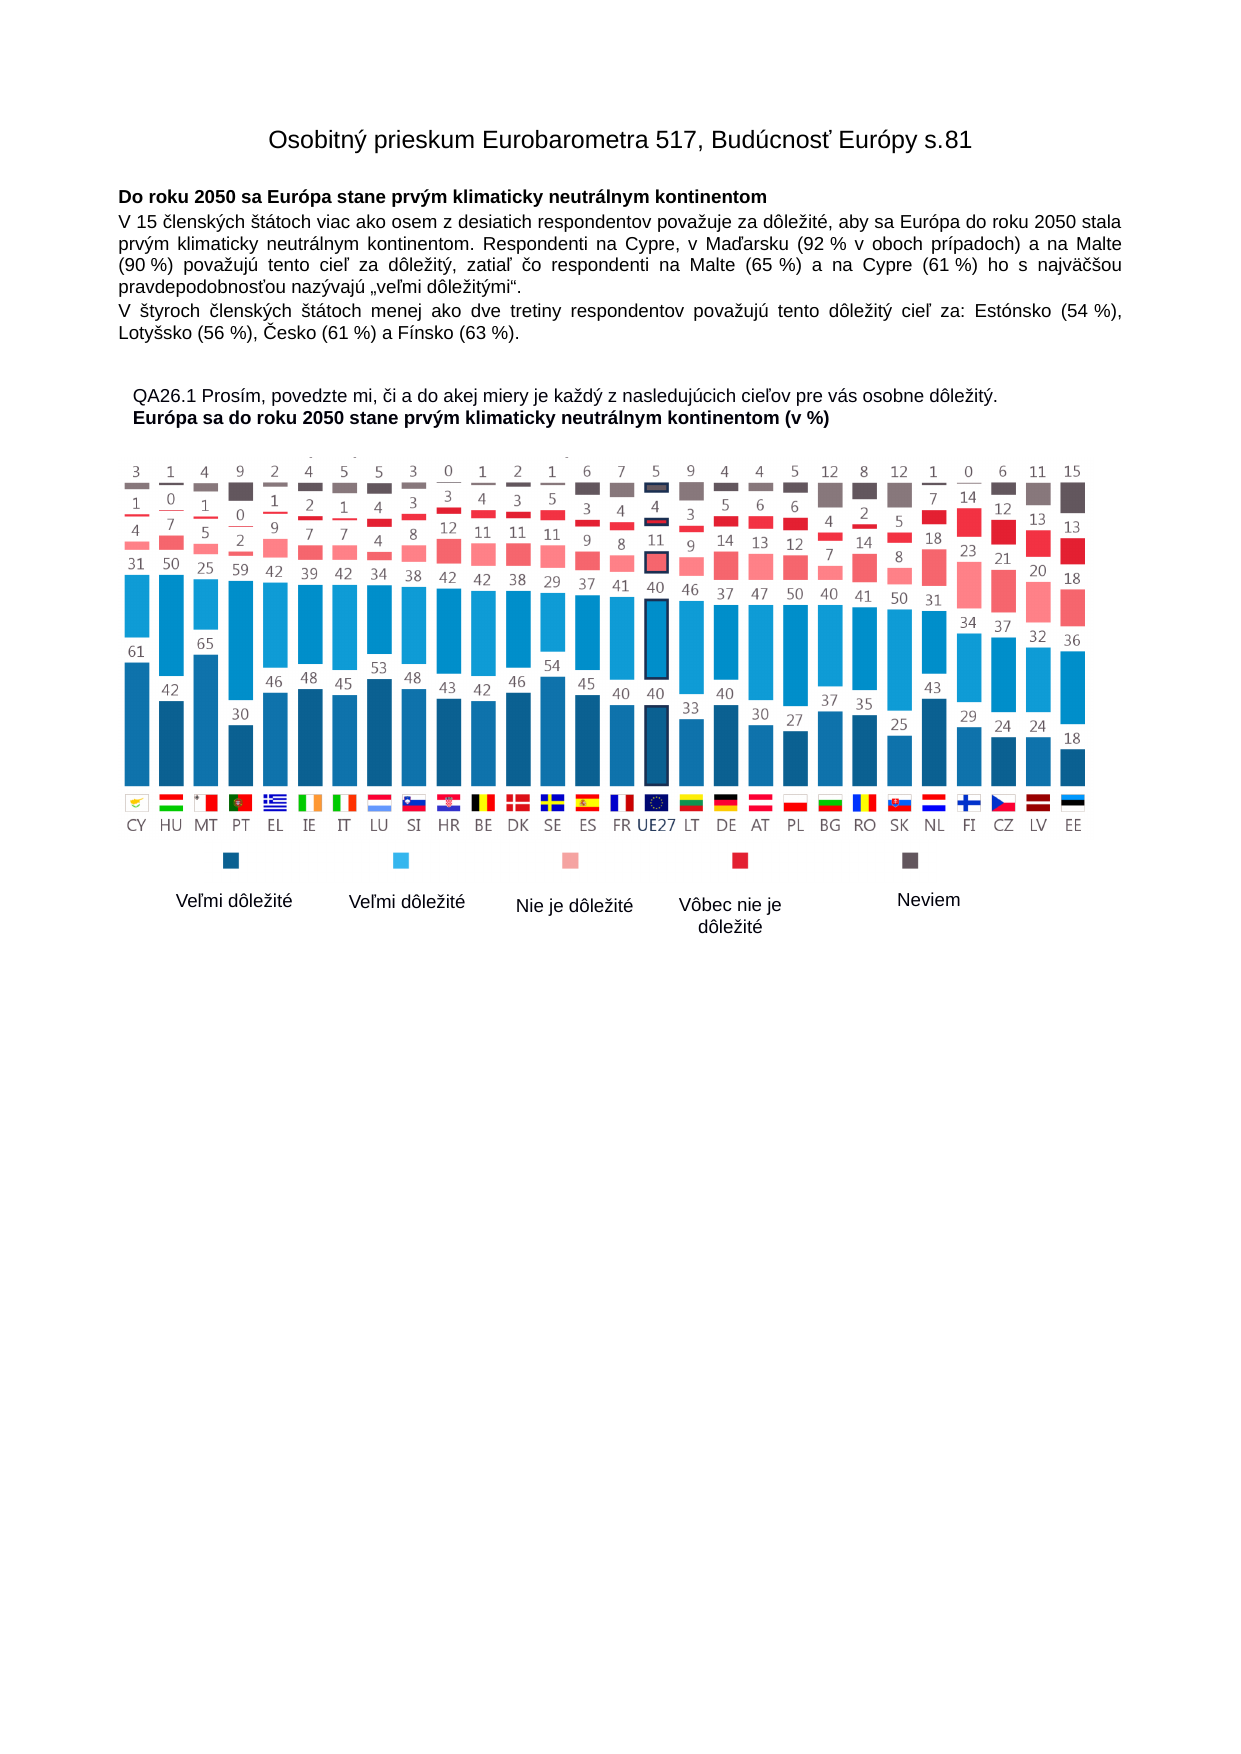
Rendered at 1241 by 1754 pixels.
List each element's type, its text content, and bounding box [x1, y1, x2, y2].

text V štyroch členských štátoch menej ako dve tretiny respondentov považujú tento dôležitý cieľ za: Estónsko (54 %), Lotyšsko (56 %), Česko (61 %) a Fínsko (63 %). [118, 300, 1122, 343]
picture [118, 457, 1094, 883]
text Do roku 2050 sa Európa stane prvým klimaticky neutrálnym kontinentom [118, 186, 1122, 208]
text V 15 členských štátoch viac ako osem z desiatich respondentov považuje za dôležité, aby sa Európa do roku 2050 stala prvým klimaticky neutrálnym kontinentom. Respondenti na Cypre, v Maďarsku (92 % v oboch prípadoch) a na Malte (90 %) považujú tento cieľ za dôležitý, zatiaľ čo respondenti na Malte (65 %) a na Cypre (61 %) ho s najväčšou pravdepodobnosťou nazývajú „veľmi dôležitými“. [118, 211, 1122, 297]
